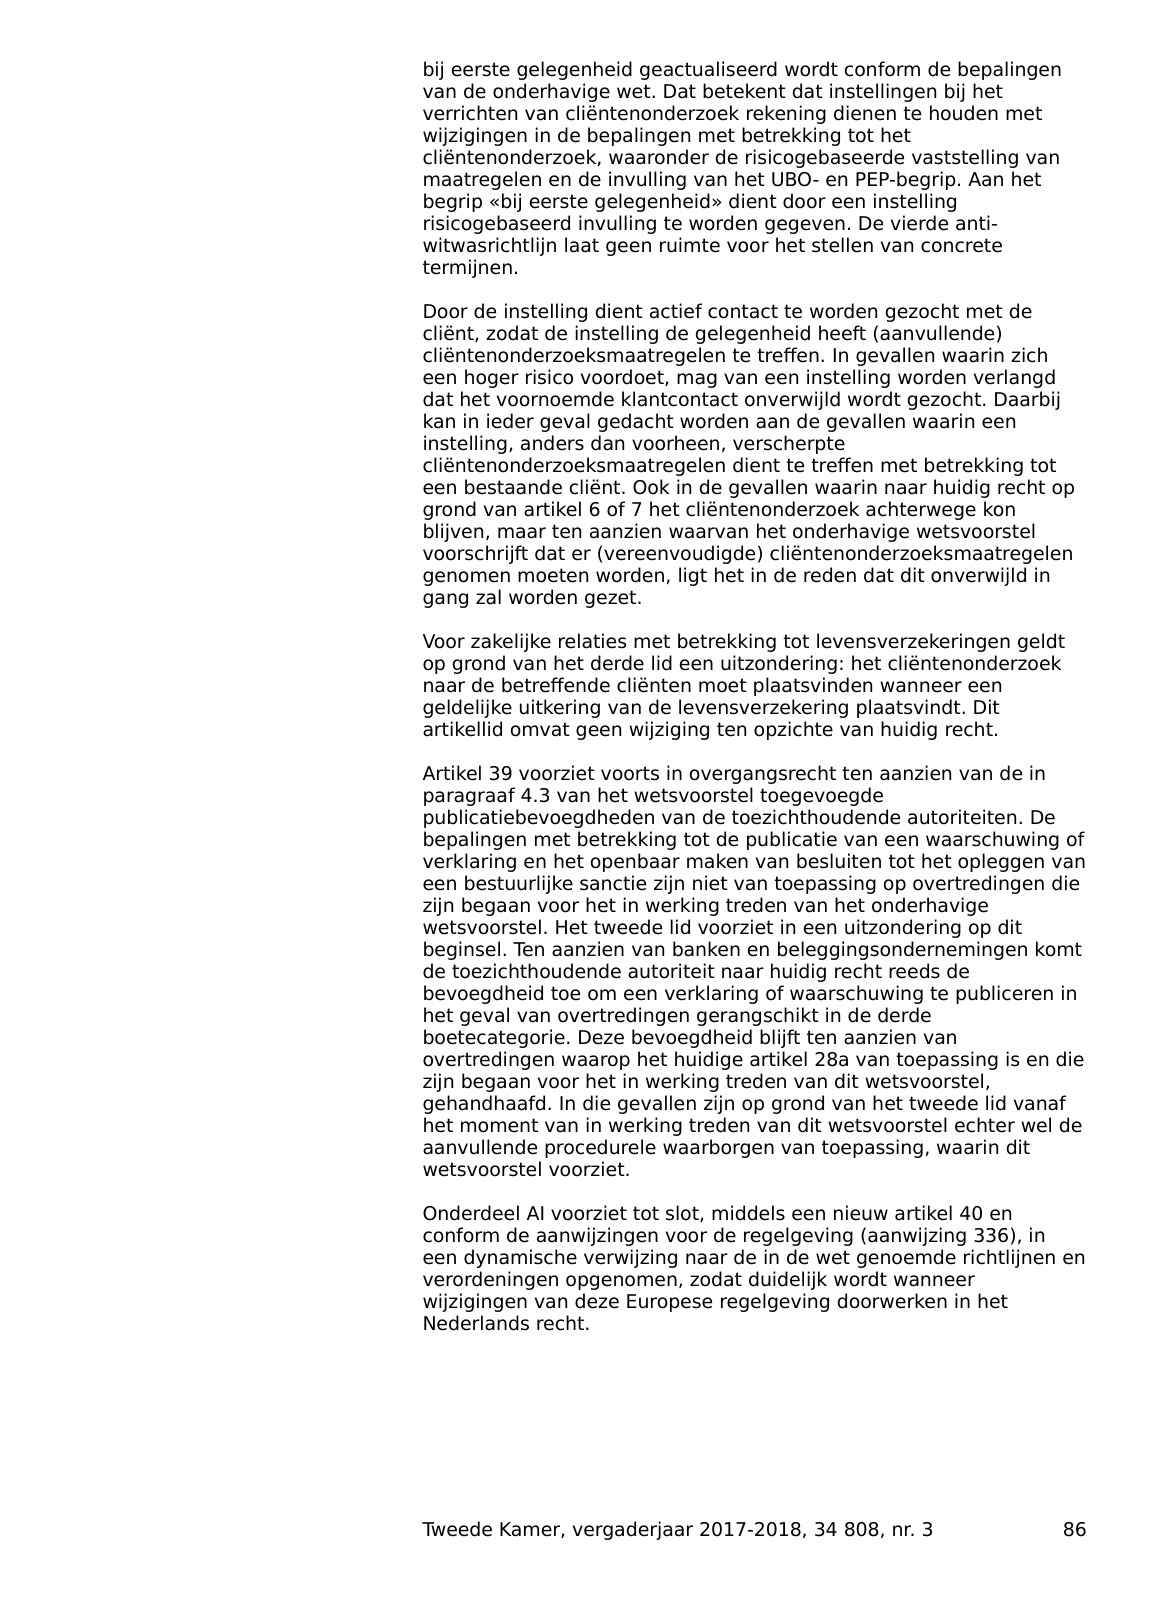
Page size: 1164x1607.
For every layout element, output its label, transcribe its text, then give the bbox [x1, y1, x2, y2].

text Voor zakelijke relaties met betrekking tot levensverzekeringen geldt op grond van het derde lid een uitzondering: het cliëntenonderzoek naar de betreffende cliënten moet plaatsvinden wanneer een geldelijke uitkering van de levensverzekering plaatsvindt. Dit artikellid omvat geen wijziging ten opzichte van huidig recht. [422, 631, 1087, 741]
text bij eerste gelegenheid geactualiseerd wordt conform de bepalingen van de onderhavige wet. Dat betekent dat instellingen bij het verrichten van cliëntenonderzoek rekening dienen te houden met wijzigingen in de bepalingen met betrekking tot het cliëntenonderzoek, waaronder de risicogebaseerde vaststelling van maatregelen en de invulling van het UBO- en PEP-begrip. Aan het begrip «bij eerste gelegenheid» dient door een instelling risicogebaseerd invulling te worden gegeven. De vierde anti-witwasrichtlijn laat geen ruimte voor het stellen van concrete termijnen. [422, 59, 1087, 279]
text Onderdeel AI voorziet tot slot, middels een nieuw artikel 40 en conform de aanwijzingen voor de regelgeving (aanwijzing 336), in een dynamische verwijzing naar de in de wet genoemde richtlijnen en verordeningen opgenomen, zodat duidelijk wordt wanneer wijzigingen van deze Europese regelgeving doorwerken in het Nederlands recht. [422, 1203, 1087, 1335]
text Artikel 39 voorziet voorts in overgangsrecht ten aanzien van de in paragraaf 4.3 van het wetsvoorstel toegevoegde publicatiebevoegdheden van de toezichthoudende autoriteiten. De bepalingen met betrekking tot de publicatie van een waarschuwing of verklaring en het openbaar maken van besluiten tot het opleggen van een bestuurlijke sanctie zijn niet van toepassing op overtredingen die zijn begaan voor het in werking treden van het onderhavige wetsvoorstel. Het tweede lid voorziet in een uitzondering op dit beginsel. Ten aanzien van banken en beleggingsondernemingen komt de toezichthoudende autoriteit naar huidig recht reeds de bevoegdheid toe om een verklaring of waarschuwing te publiceren in het geval van overtredingen gerangschikt in de derde boetecategorie. Deze bevoegdheid blijft ten aanzien van overtredingen waarop het huidige artikel 28a van toepassing is en die zijn begaan voor het in werking treden van dit wetsvoorstel, gehandhaafd. In die gevallen zijn op grond van het tweede lid vanaf het moment van in werking treden van dit wetsvoorstel echter wel de aanvullende procedurele waarborgen van toepassing, waarin dit wetsvoorstel voorziet. [422, 763, 1087, 1181]
text Door de instelling dient actief contact te worden gezocht met de cliënt, zodat de instelling de gelegenheid heeft (aanvullende) cliëntenonderzoeksmaatregelen te treffen. In gevallen waarin zich een hoger risico voordoet, mag van een instelling worden verlangd dat het voornoemde klantcontact onverwijld wordt gezocht. Daarbij kan in ieder geval gedacht worden aan de gevallen waarin een instelling, anders dan voorheen, verscherpte cliëntenonderzoeksmaatregelen dient te treffen met betrekking tot een bestaande cliënt. Ook in de gevallen waarin naar huidig recht op grond van artikel 6 of 7 het cliëntenonderzoek achterwege kon blijven, maar ten aanzien waarvan het onderhavige wetsvoorstel voorschrijft dat er (vereenvoudigde) cliëntenonderzoeksmaatregelen genomen moeten worden, ligt het in de reden dat dit onverwijld in gang zal worden gezet. [422, 301, 1087, 609]
